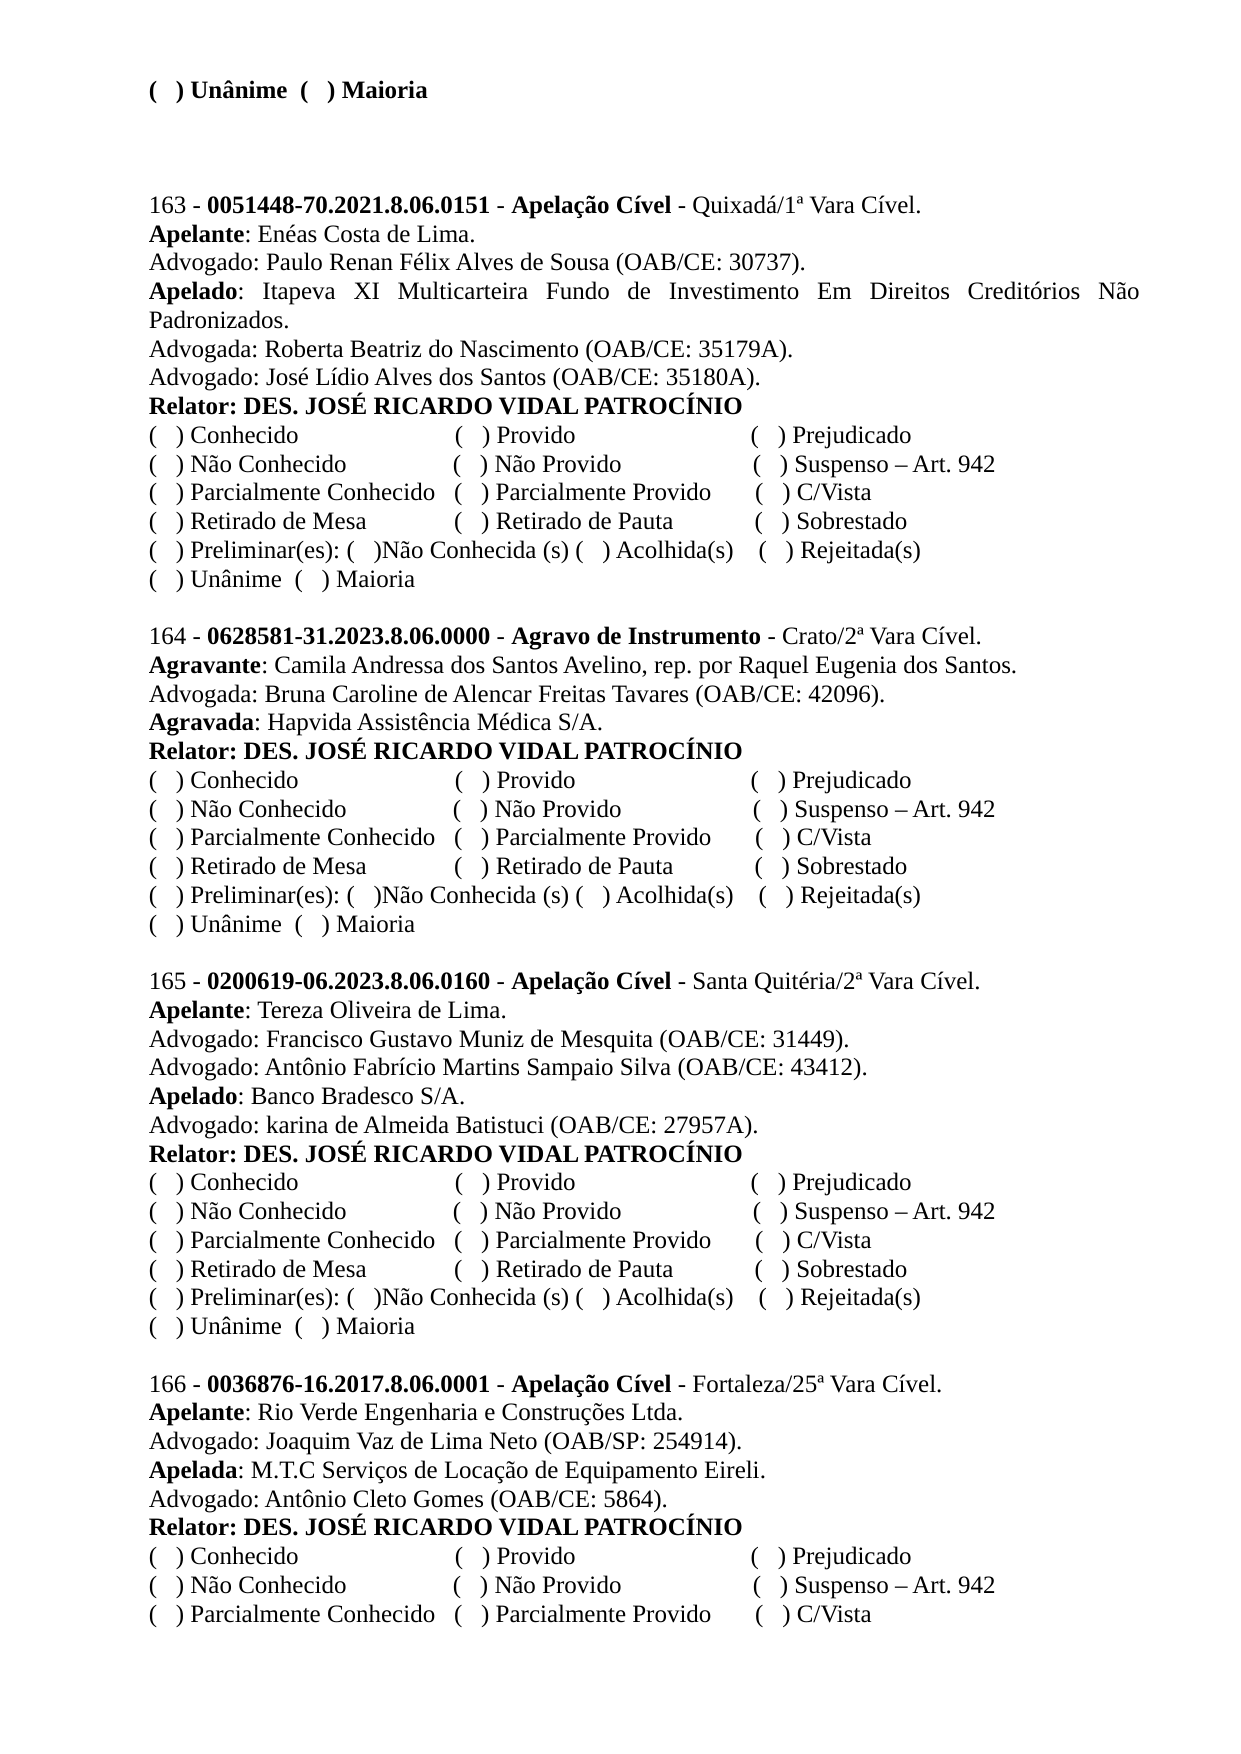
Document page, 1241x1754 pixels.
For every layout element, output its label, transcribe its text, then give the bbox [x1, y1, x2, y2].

text Advogada: Roberta Beatriz do Nascimento (OAB/CE: 35179A). [148, 334, 1141, 362]
text Agravante: Camila Andressa dos Santos Avelino, rep. por Raquel Eugenia dos Santos. [148, 650, 1141, 679]
text ( ) Não Conhecido ( ) Não Provido ( ) Suspenso – Art. 942 [148, 1196, 1158, 1225]
text Relator: DES. JOSÉ RICARDO VIDAL PATROCÍNIO [148, 1512, 1141, 1541]
text Agravada: Hapvida Assistência Médica S/A. [148, 707, 1141, 736]
text ( ) Preliminar(es): ( )Não Conhecida (s) ( ) Acolhida(s) ( ) Rejeitada(s) [148, 1282, 1158, 1311]
text Relator: DES. JOSÉ RICARDO VIDAL PATROCÍNIO [148, 736, 1141, 765]
text 164 - 0628581-31.2023.8.06.0000 - Agravo de Instrumento - Crato/2ª Vara Cível. [148, 621, 1141, 650]
text Advogada: Bruna Caroline de Alencar Freitas Tavares (OAB/CE: 42096). [148, 679, 1141, 707]
text Apelante: Enéas Costa de Lima. [148, 219, 1141, 247]
text ( ) Conhecido ( ) Provido ( ) Prejudicado [148, 1541, 1141, 1570]
text ( ) Retirado de Mesa ( ) Retirado de Pauta ( ) Sobrestado [148, 506, 1158, 535]
text ( ) Não Conhecido ( ) Não Provido ( ) Suspenso – Art. 942 [148, 1570, 1158, 1599]
text Advogado: José Lídio Alves dos Santos (OAB/CE: 35180A). [148, 362, 1141, 391]
text ( ) Unânime ( ) Maioria [148, 909, 1158, 937]
text ( ) Parcialmente Conhecido ( ) Parcialmente Provido ( ) C/Vista [148, 477, 1158, 506]
text Advogado: Joaquim Vaz de Lima Neto (OAB/SP: 254914). [148, 1426, 1141, 1455]
text ( ) Retirado de Mesa ( ) Retirado de Pauta ( ) Sobrestado [148, 851, 1158, 880]
text ( ) Preliminar(es): ( )Não Conhecida (s) ( ) Acolhida(s) ( ) Rejeitada(s) [148, 880, 1158, 909]
text ( ) Unânime ( ) Maioria [148, 564, 1158, 592]
text Advogado: karina de Almeida Batistuci (OAB/CE: 27957A). [148, 1110, 1141, 1139]
text Advogado: Antônio Cleto Gomes (OAB/CE: 5864). [148, 1484, 1141, 1512]
text 166 - 0036876-16.2017.8.06.0001 - Apelação Cível - Fortaleza/25ª Vara Cível. [148, 1369, 1141, 1397]
text ( ) Não Conhecido ( ) Não Provido ( ) Suspenso – Art. 942 [148, 794, 1158, 822]
text ( ) Conhecido ( ) Provido ( ) Prejudicado [148, 420, 1141, 449]
text ( ) Conhecido ( ) Provido ( ) Prejudicado [148, 765, 1141, 794]
text Apelante: Tereza Oliveira de Lima. [148, 995, 1141, 1024]
text Advogado: Antônio Fabrício Martins Sampaio Silva (OAB/CE: 43412). [148, 1052, 1141, 1081]
text ( ) Parcialmente Conhecido ( ) Parcialmente Provido ( ) C/Vista [148, 822, 1158, 851]
text Apelante: Rio Verde Engenharia e Construções Ltda. [148, 1397, 1141, 1426]
text Relator: DES. JOSÉ RICARDO VIDAL PATROCÍNIO [148, 1139, 1141, 1167]
text Apelada: M.T.C Serviços de Locação de Equipamento Eireli. [148, 1455, 1141, 1484]
text ( ) Conhecido ( ) Provido ( ) Prejudicado [148, 1167, 1141, 1196]
text ( ) Retirado de Mesa ( ) Retirado de Pauta ( ) Sobrestado [148, 1254, 1158, 1282]
text Advogado: Paulo Renan Félix Alves de Sousa (OAB/CE: 30737). [148, 247, 1141, 276]
text 165 - 0200619-06.2023.8.06.0160 - Apelação Cível - Santa Quitéria/2ª Vara Cível. [148, 966, 1141, 995]
text Advogado: Francisco Gustavo Muniz de Mesquita (OAB/CE: 31449). [148, 1024, 1141, 1052]
text ( ) Unânime ( ) Maioria [148, 1311, 1158, 1340]
text ( ) Parcialmente Conhecido ( ) Parcialmente Provido ( ) C/Vista [148, 1599, 1158, 1627]
text Apelado: Itapeva XI Multicarteira Fundo de Investimento Em Direitos Creditórios Não Padronizados. [148, 276, 1141, 334]
text ( ) Parcialmente Conhecido ( ) Parcialmente Provido ( ) C/Vista [148, 1225, 1158, 1254]
text ( ) Preliminar(es): ( )Não Conhecida (s) ( ) Acolhida(s) ( ) Rejeitada(s) [148, 535, 1158, 564]
text 163 - 0051448-70.2021.8.06.0151 - Apelação Cível - Quixadá/1ª Vara Cível. [148, 190, 1141, 219]
text Apelado: Banco Bradesco S/A. [148, 1081, 1141, 1110]
text ( ) Unânime ( ) Maioria [148, 75, 1158, 104]
text ( ) Não Conhecido ( ) Não Provido ( ) Suspenso – Art. 942 [148, 449, 1158, 477]
text Relator: DES. JOSÉ RICARDO VIDAL PATROCÍNIO [148, 391, 1141, 420]
